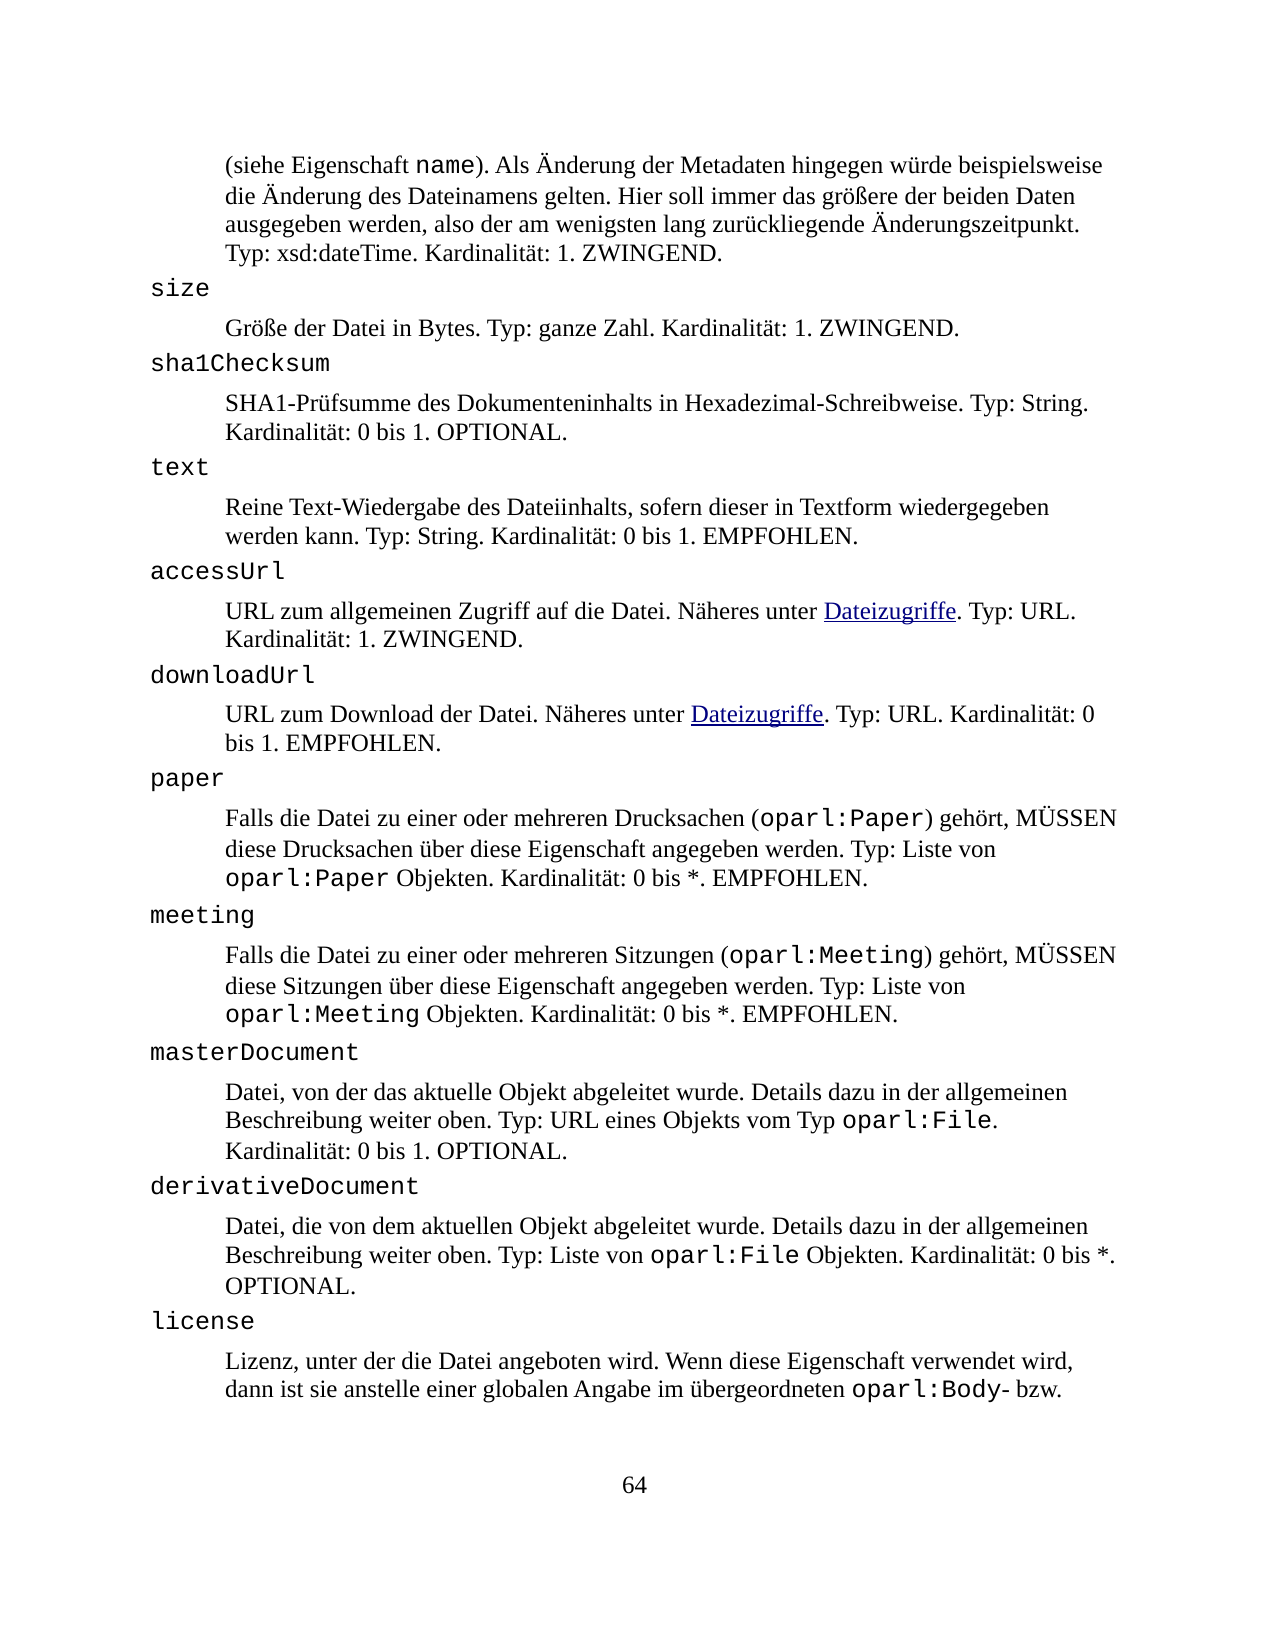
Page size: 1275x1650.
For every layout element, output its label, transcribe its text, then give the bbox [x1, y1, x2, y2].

text URL zum Download der Datei. Näheres unter Dateizugriffe. Typ: URL. Kardinalität: 0 bis 1. EMPFOHLEN. [225, 699, 1125, 757]
text Datei, die von dem aktuellen Objekt abgeleitet wurde. Details dazu in der allgemeinen Beschreibung weiter oben. Typ: Liste von oparl:File Objekten. Kardinalität: 0 bis *. OPTIONAL. [225, 1211, 1125, 1299]
text Falls die Datei zu einer oder mehreren Drucksachen (oparl:Paper) gehört, MÜSSEN diese Drucksachen über diese Eigenschaft angegeben werden. Typ: Liste von oparl:Paper Objekten. Kardinalität: 0 bis *. EMPFOHLEN. [225, 803, 1125, 894]
text Reine Text-Wiedergabe des Dateiinhalts, sofern dieser in Textform wiedergegeben werden kann. Typ: String. Kardinalität: 0 bis 1. EMPFOHLEN. [225, 492, 1125, 549]
text Größe der Datei in Bytes. Typ: ganze Zahl. Kardinalität: 1. ZWINGEND. [225, 313, 1125, 342]
text text [150, 455, 1125, 483]
text derivativeDocument [150, 1174, 1125, 1202]
text Lizenz, unter der die Datei angeboten wird. Wenn diese Eigenschaft verwendet wird, dann ist sie anstelle einer globalen Angabe im übergeordneten oparl:Body- bzw. [225, 1346, 1125, 1405]
text Datei, von der das aktuelle Objekt abgeleitet wurde. Details dazu in der allgemeinen Beschreibung weiter oben. Typ: URL eines Objekts vom Typ oparl:File. Kardinalität: 0 bis 1. OPTIONAL. [225, 1077, 1125, 1165]
text accessUrl [150, 558, 1125, 587]
text paper [150, 766, 1125, 794]
text (siehe Eigenschaft name). Als Änderung der Metadaten hingegen würde beispielsweise die Änderung des Dateinamens gelten. Hier soll immer das größere der beiden Daten ausgegeben werden, also der am wenigsten lang zurückliegende Änderungszeitpunkt. Typ: xsd:dateTime. Kardinalität: 1. ZWINGEND. [225, 150, 1125, 267]
text SHA1-Prüfsumme des Dokumenteninhalts in Hexadezimal-Schreibweise. Typ: String. Kardinalität: 0 bis 1. OPTIONAL. [225, 388, 1125, 446]
text meeting [150, 903, 1125, 931]
text sha1Checksum [150, 351, 1125, 379]
text masterDocument [150, 1039, 1125, 1068]
text license [150, 1308, 1125, 1337]
text Falls die Datei zu einer oder mehreren Sitzungen (oparl:Meeting) gehört, MÜSSEN diese Sitzungen über diese Eigenschaft angegeben werden. Typ: Liste von oparl:Meeting Objekten. Kardinalität: 0 bis *. EMPFOHLEN. [225, 940, 1125, 1030]
text size [150, 276, 1125, 304]
text URL zum allgemeinen Zugriff auf die Datei. Näheres unter Dateizugriffe. Typ: URL. Kardinalität: 1. ZWINGEND. [225, 596, 1125, 653]
text downloadUrl [150, 662, 1125, 691]
